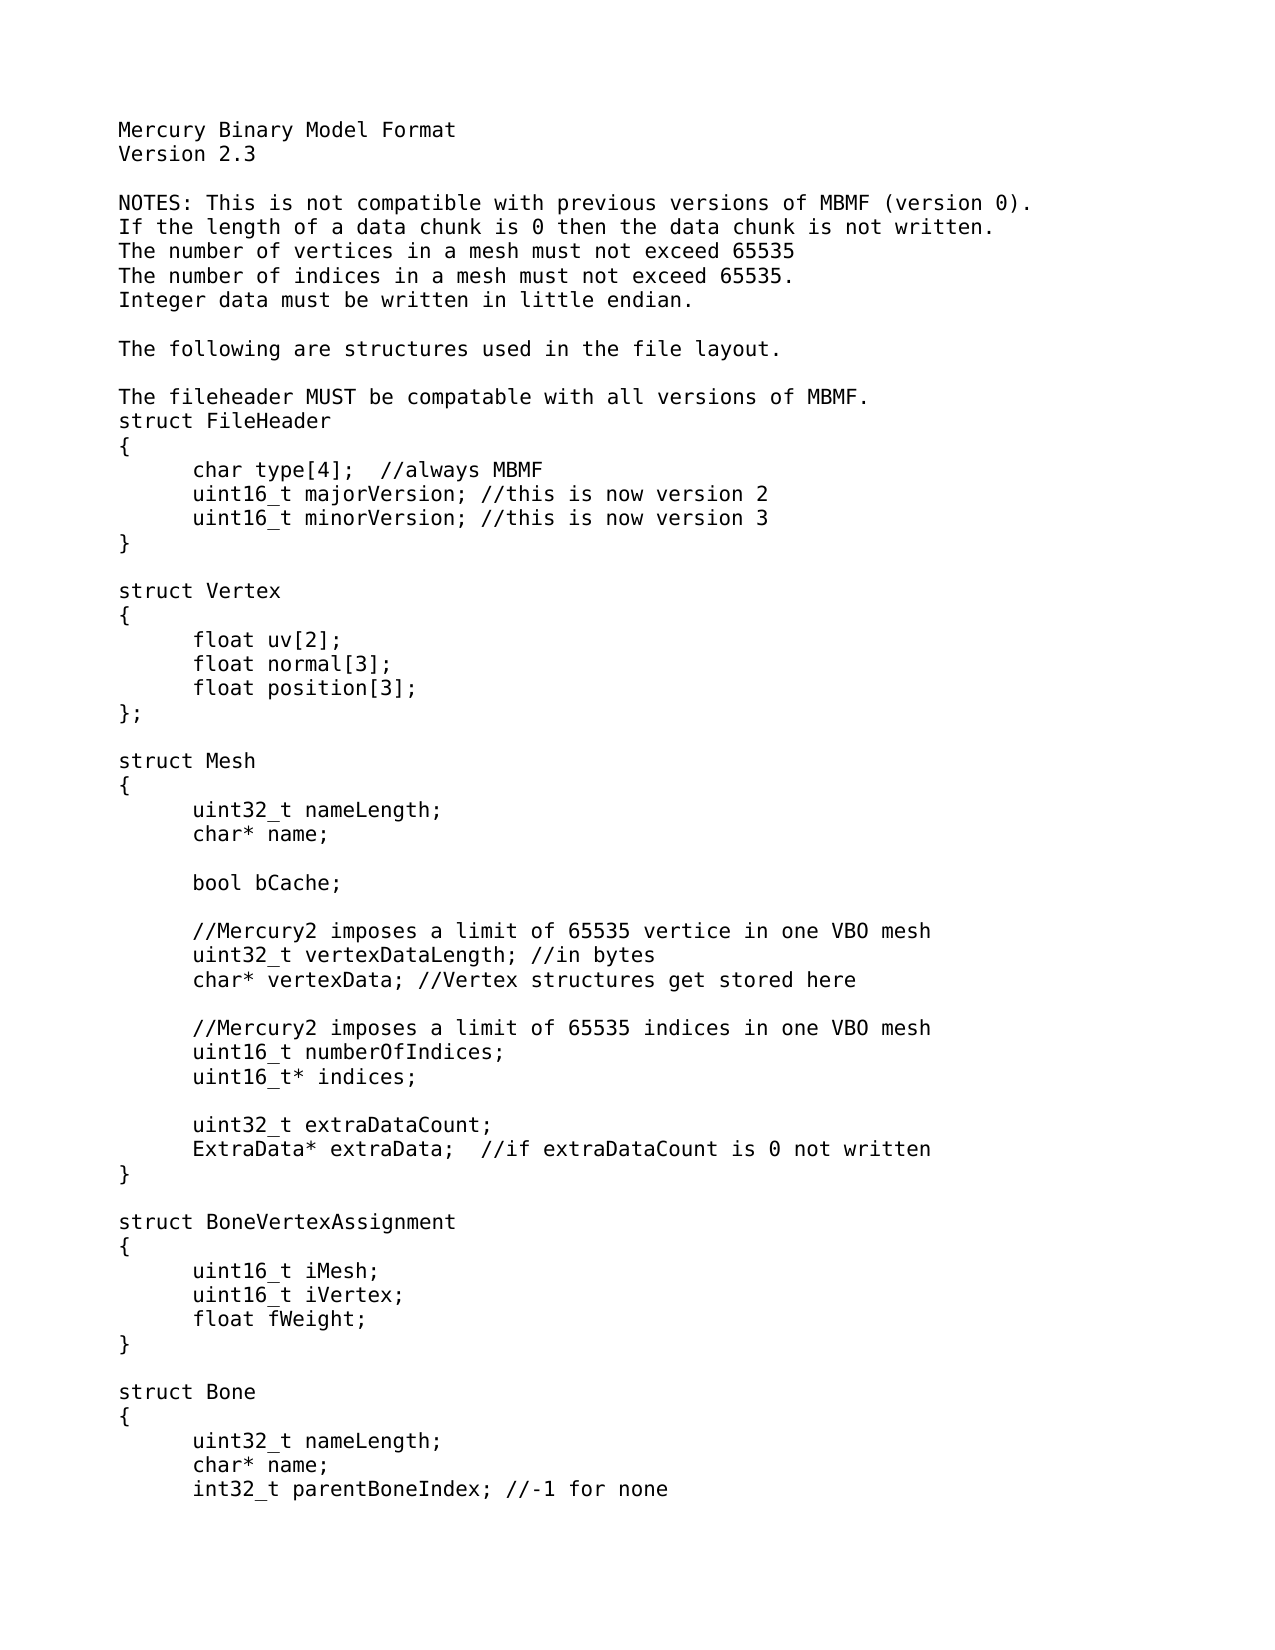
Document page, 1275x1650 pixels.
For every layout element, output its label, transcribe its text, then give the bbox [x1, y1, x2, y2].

text uint16_t minorVersion; //this is now version 3 [118, 506, 1157, 531]
text { [118, 434, 1157, 458]
text char* vertexData; //Vertex structures get stored here [118, 968, 1157, 992]
text NOTES: This is not compatible with previous versions of MBMF (version 0). [118, 191, 1157, 215]
text struct Mesh [118, 749, 1157, 773]
text float fWeight; [118, 1307, 1157, 1332]
text int32_t parentBoneIndex; //-1 for none [118, 1477, 1157, 1502]
text uint16_t* indices; [118, 1065, 1157, 1089]
text struct FileHeader [118, 409, 1157, 434]
text The number of indices in a mesh must not exceed 65535. [118, 264, 1157, 288]
text If the length of a data chunk is 0 then the data chunk is not written. [118, 215, 1157, 239]
text Mercury Binary Model Format [118, 118, 1157, 142]
text struct Bone [118, 1380, 1157, 1404]
text float normal[3]; [118, 652, 1157, 676]
text uint16_t numberOfIndices; [118, 1040, 1157, 1065]
text float uv[2]; [118, 628, 1157, 652]
text bool bCache; [118, 871, 1157, 895]
text struct BoneVertexAssignment [118, 1210, 1157, 1234]
text }; [118, 701, 1157, 725]
text uint16_t iVertex; [118, 1283, 1157, 1307]
text Integer data must be written in little endian. [118, 288, 1157, 312]
text } [118, 1332, 1157, 1356]
text uint16_t majorVersion; //this is now version 2 [118, 482, 1157, 506]
text { [118, 1234, 1157, 1259]
text uint32_t extraDataCount; [118, 1113, 1157, 1137]
text } [118, 1162, 1157, 1186]
text uint32_t nameLength; [118, 798, 1157, 822]
text The number of vertices in a mesh must not exceed 65535 [118, 239, 1157, 264]
text { [118, 773, 1157, 798]
text char type[4]; //always MBMF [118, 458, 1157, 482]
text struct Vertex [118, 579, 1157, 603]
text Version 2.3 [118, 142, 1157, 167]
text //Mercury2 imposes a limit of 65535 vertice in one VBO mesh [118, 919, 1157, 943]
text The fileheader MUST be compatable with all versions of MBMF. [118, 385, 1157, 409]
text float position[3]; [118, 676, 1157, 701]
text //Mercury2 imposes a limit of 65535 indices in one VBO mesh [118, 1016, 1157, 1040]
text { [118, 1404, 1157, 1429]
text } [118, 531, 1157, 555]
text uint32_t vertexDataLength; //in bytes [118, 943, 1157, 968]
text char* name; [118, 822, 1157, 846]
text The following are structures used in the file layout. [118, 337, 1157, 361]
text { [118, 603, 1157, 628]
text uint16_t iMesh; [118, 1259, 1157, 1283]
text char* name; [118, 1453, 1157, 1477]
text uint32_t nameLength; [118, 1429, 1157, 1453]
text ExtraData* extraData; //if extraDataCount is 0 not written [118, 1137, 1157, 1162]
